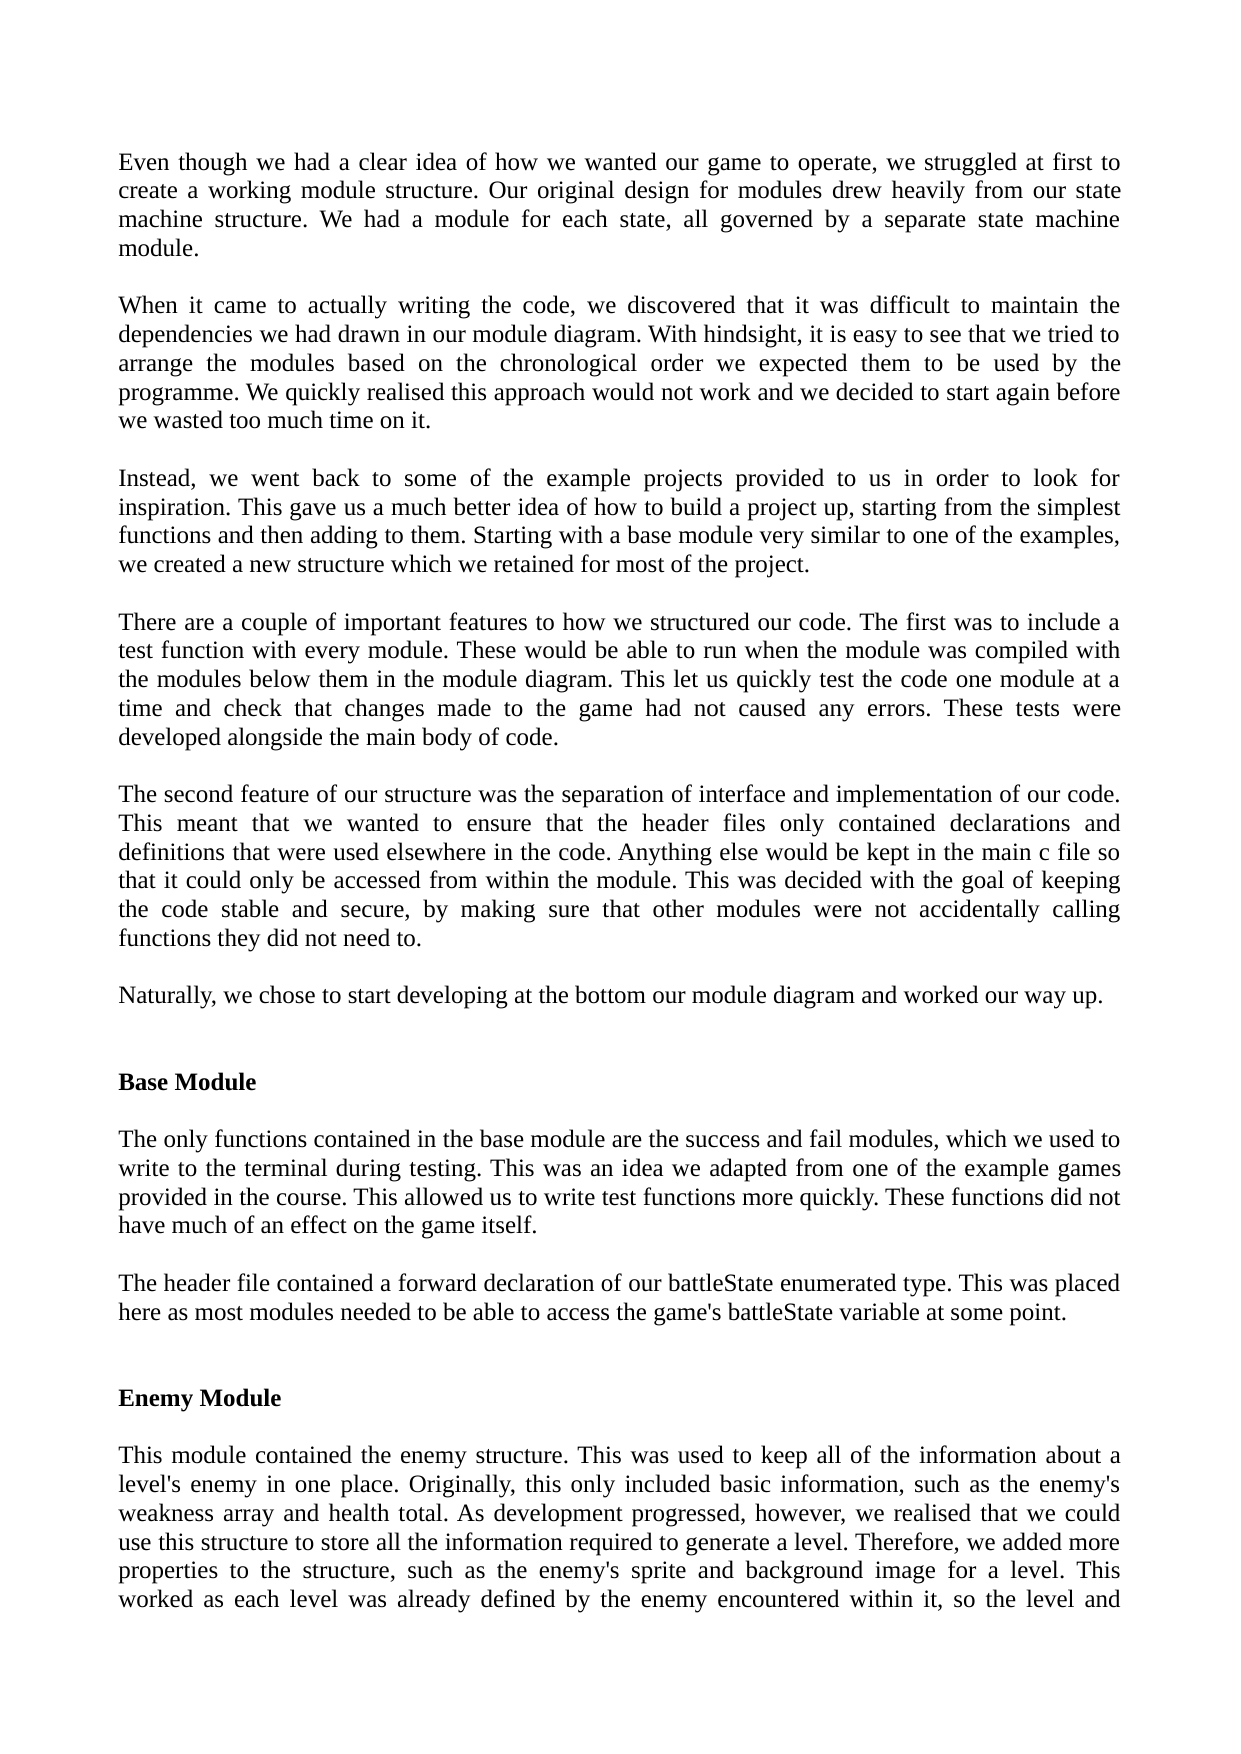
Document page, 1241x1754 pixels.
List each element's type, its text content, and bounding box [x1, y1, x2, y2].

text The only functions contained in the base module are the success and fail modules, which we used to write to the terminal during testing. This was an idea we adapted from one of the example games provided in the course. This allowed us to write test functions more quickly. These functions did not have much of an effect on the game itself. [118, 1124, 1122, 1239]
text This module contained the enemy structure. This was used to keep all of the information about a level's enemy in one place. Originally, this only included basic information, such as the enemy's weakness array and health total. As development progressed, however, we realised that we could use this structure to store all the information required to generate a level. Therefore, we added more properties to the structure, such as the enemy's sprite and background image for a level. This worked as each level was already defined by the enemy encountered within it, so the level and [118, 1441, 1122, 1613]
text Base Module [118, 1067, 1122, 1096]
text When it came to actually writing the code, we discovered that it was difficult to maintain the dependencies we had drawn in our module diagram. With hindsight, it is easy to see that we tried to arrange the modules based on the chronological order we expected them to be used by the programme. We quickly realised this approach would not work and we decided to start again before we wasted too much time on it. [118, 291, 1122, 434]
text Even though we had a clear idea of how we wanted our game to operate, we struggled at first to create a working module structure. Our original design for modules drew heavily from our state machine structure. We had a module for each state, all governed by a separate state machine module. [118, 147, 1122, 262]
text Enemy Module [118, 1383, 1122, 1412]
text There are a couple of important features to how we structured our code. The first was to include a test function with every module. These would be able to run when the module was compiled with the modules below them in the module diagram. This let us quickly test the code one module at a time and check that changes made to the game had not caused any errors. These tests were developed alongside the main body of code. [118, 607, 1122, 751]
text Naturally, we chose to start developing at the bottom our module diagram and worked our way up. [118, 981, 1122, 1009]
text Instead, we went back to some of the example projects provided to us in order to look for inspiration. This gave us a much better idea of how to build a project up, starting from the simplest functions and then adding to them. Starting with a base module very similar to one of the examples, we created a new structure which we retained for most of the project. [118, 463, 1122, 578]
text The header file contained a forward declaration of our battleState enumerated type. This was placed here as most modules needed to be able to access the game's battleState variable at some point. [118, 1268, 1122, 1326]
text The second feature of our structure was the separation of interface and implementation of our code. This meant that we wanted to ensure that the header files only contained declarations and definitions that were used elsewhere in the code. Anything else would be kept in the main c file so that it could only be accessed from within the module. This was decided with the goal of keeping the code stable and secure, by making sure that other modules were not accidentally calling functions they did not need to. [118, 779, 1122, 952]
